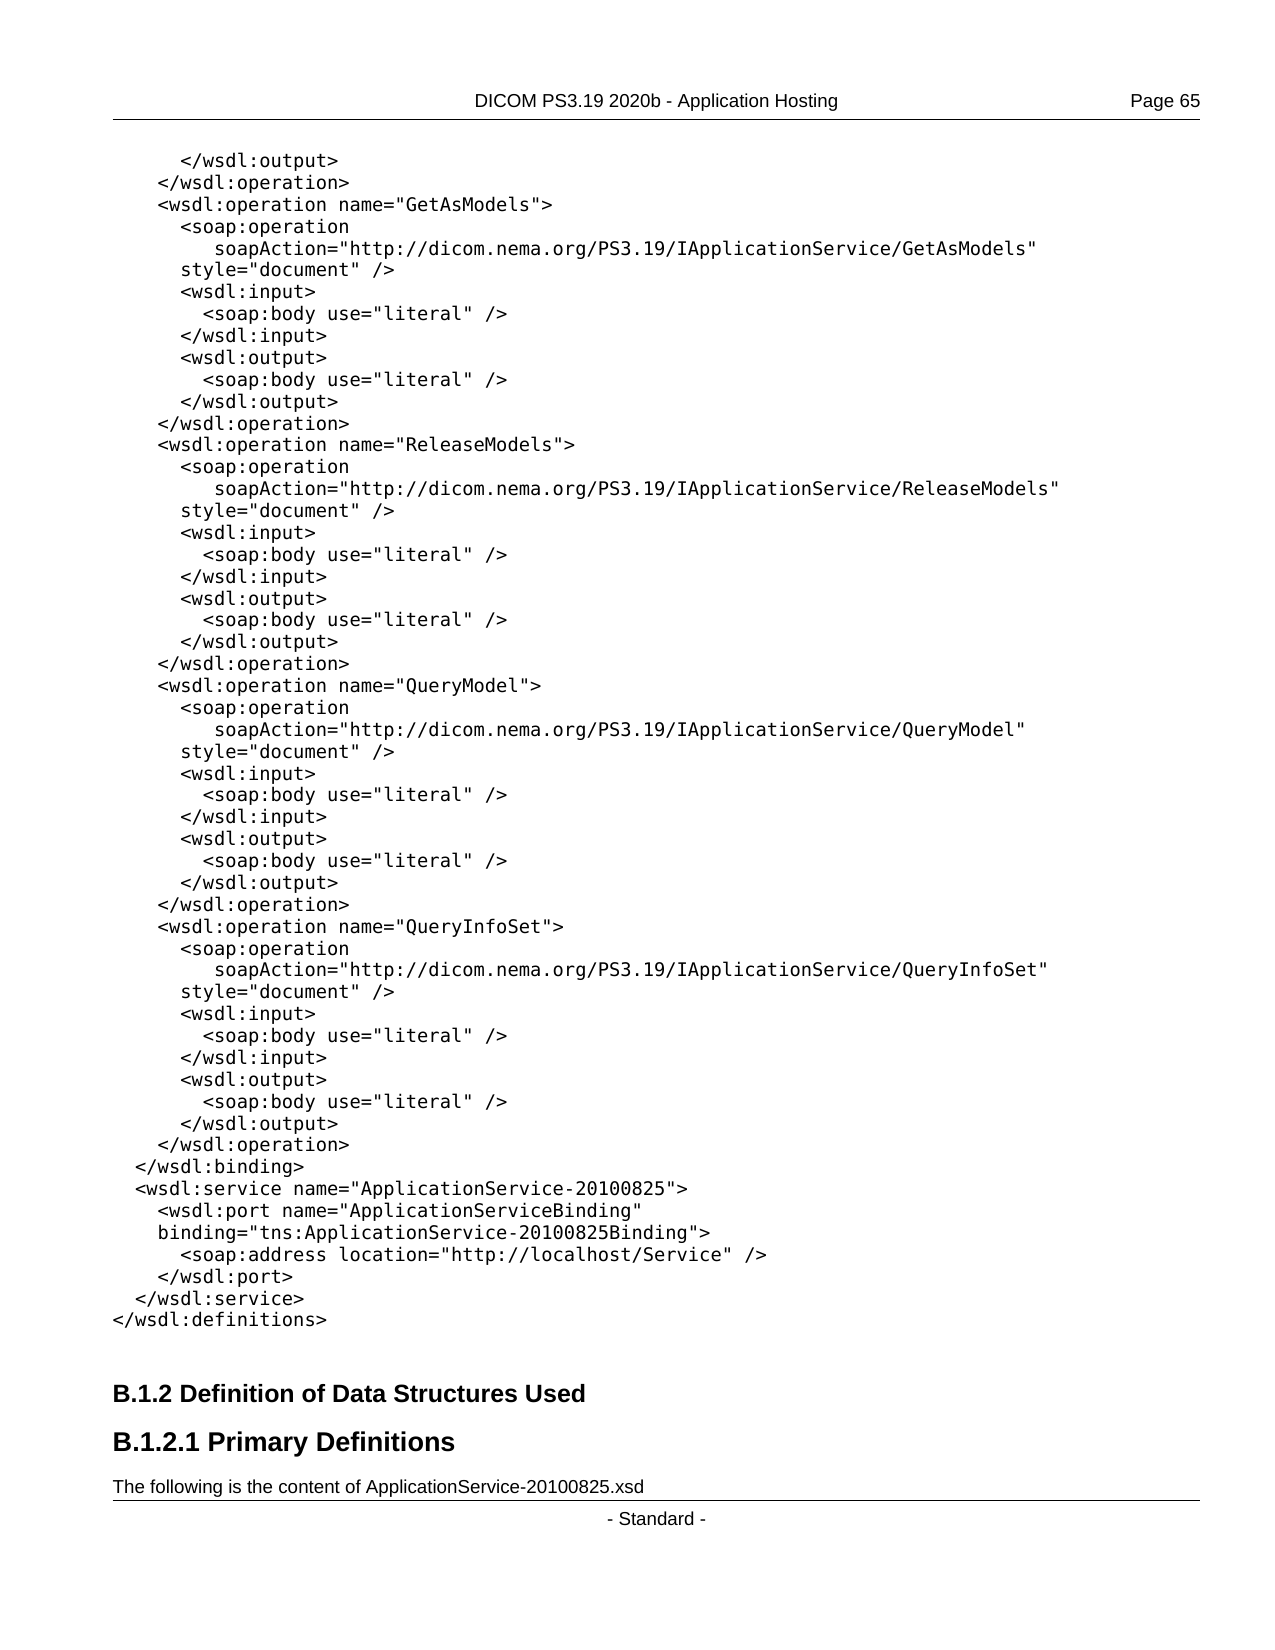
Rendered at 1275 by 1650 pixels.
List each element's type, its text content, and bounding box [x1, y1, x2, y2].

text The following is the content of ApplicationService-20100825.xsd [112, 1476, 1200, 1498]
text B.1.2.1 Primary Definitions [112, 1426, 1200, 1457]
text B.1.2 Definition of Data Structures Used [112, 1379, 1200, 1407]
text </wsdl:output> </wsdl:operation> <wsdl:operation name="GetAsModels"> <soap:operation soapAction="http://dicom.nema.org/PS3.19/IApplicationService/GetAsModels" style="document" /> <wsdl:input> <soap:body use="literal" /> </wsdl:input> <wsdl:output> <soap:body use="literal" /> </wsdl:output> </wsdl:operation> <wsdl:operation name="ReleaseModels"> <soap:operation soapAction="http://dicom.nema.org/PS3.19/IApplicationService/ReleaseModels" style="document" /> <wsdl:input> <soap:body use="literal" /> </wsdl:input> <wsdl:output> <soap:body use="literal" /> </wsdl:output> </wsdl:operation> <wsdl:operation name="QueryModel"> <soap:operation soapAction="http://dicom.nema.org/PS3.19/IApplicationService/QueryModel" style="document" /> <wsdl:input> <soap:body use="literal" /> </wsdl:input> <wsdl:output> <soap:body use="literal" /> </wsdl:output> </wsdl:operation> <wsdl:operation name="QueryInfoSet"> <soap:operation soapAction="http://dicom.nema.org/PS3.19/IApplicationService/QueryInfoSet" style="document" /> <wsdl:input> <soap:body use="literal" /> </wsdl:input> <wsdl:output> <soap:body use="literal" /> </wsdl:output> </wsdl:operation> </wsdl:binding> <wsdl:service name="ApplicationService-20100825"> <wsdl:port name="ApplicationServiceBinding" binding="tns:ApplicationService-20100825Binding"> <soap:address location="http://localhost/Service" /> </wsdl:port> </wsdl:service> </wsdl:definitions> [112, 150, 1200, 1360]
